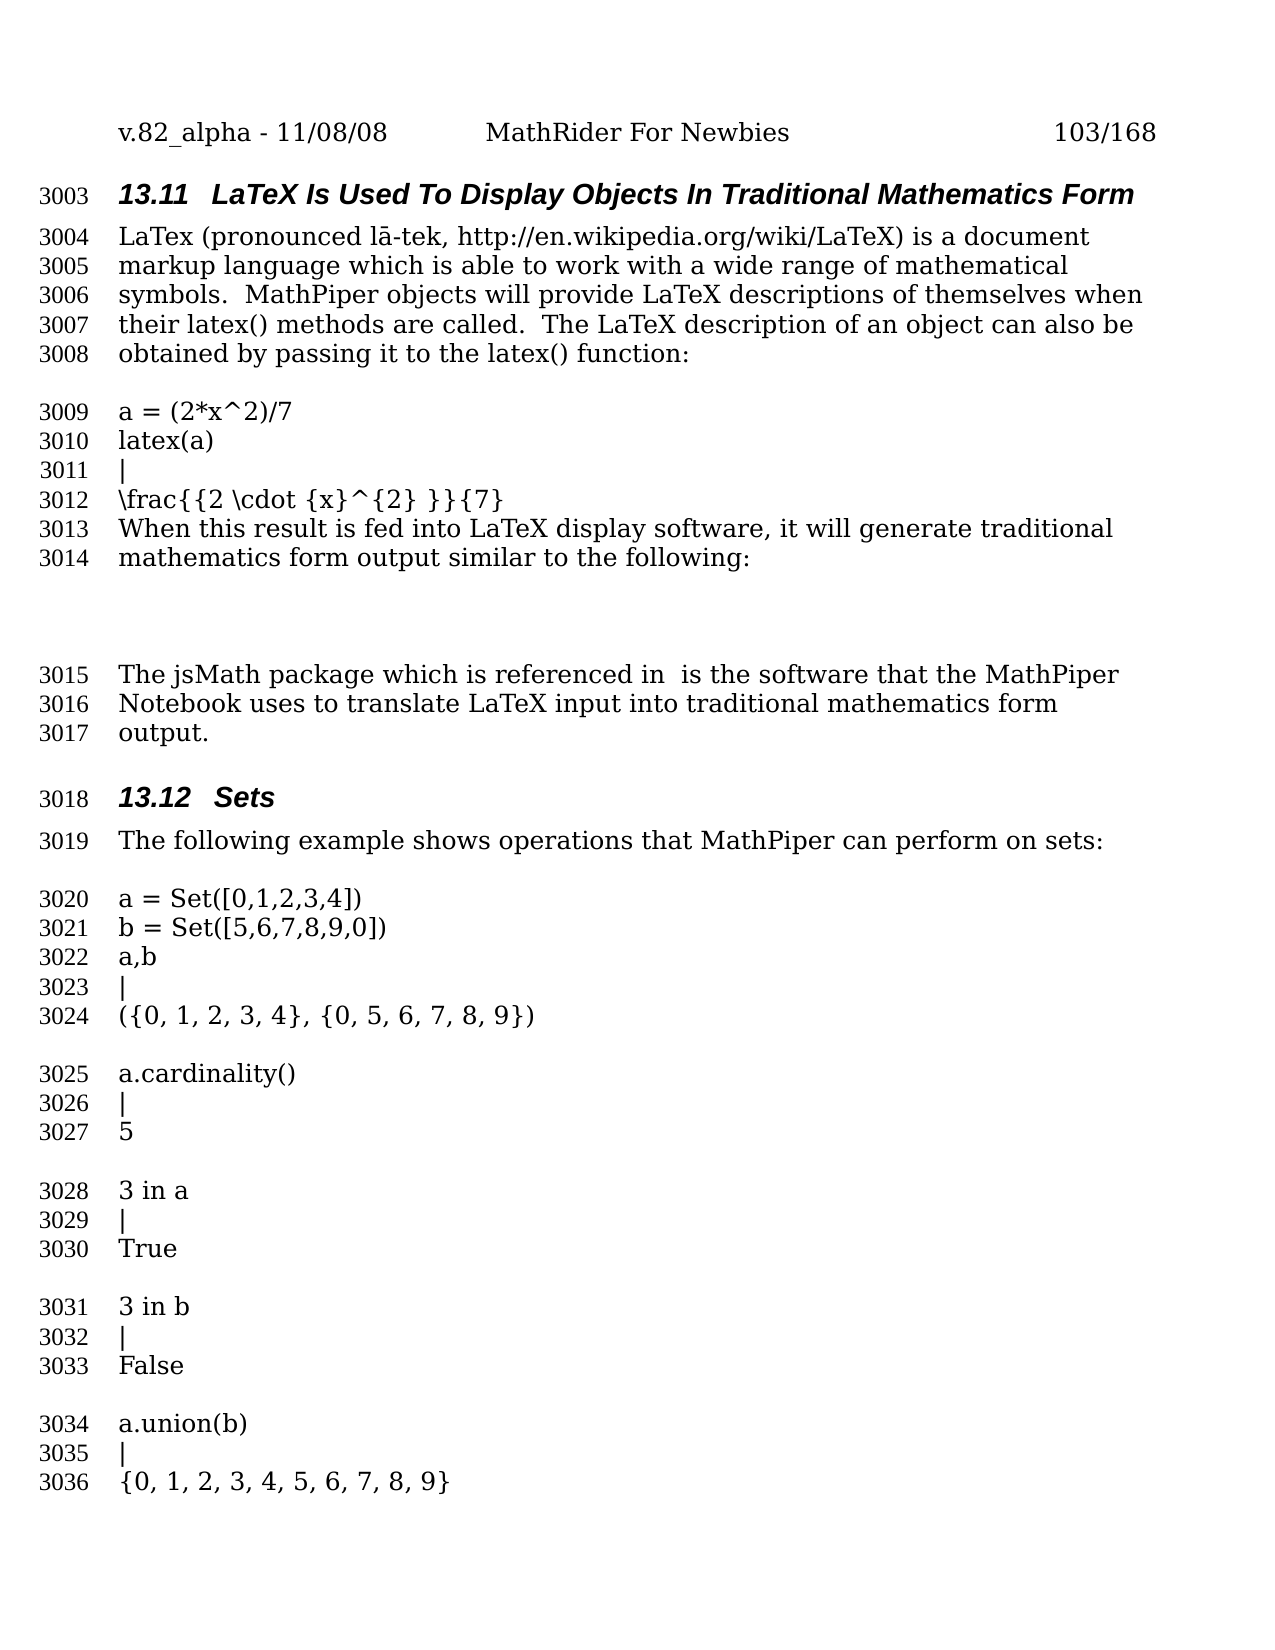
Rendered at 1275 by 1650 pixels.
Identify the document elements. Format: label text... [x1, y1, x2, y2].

text False [118, 1351, 1157, 1380]
text \frac{{2 \cdot {x}^{2} }}{7} [118, 485, 1157, 514]
text The jsMath package which is referenced in is the software that the MathPiper Notebook uses to translate LaTeX input into traditional mathematics form output. [118, 660, 1157, 747]
text 3 in b [118, 1292, 1157, 1322]
text | [118, 1438, 1157, 1467]
text | [118, 1322, 1157, 1351]
text latex(a) [118, 426, 1157, 456]
text 3 in a [118, 1176, 1157, 1205]
text a.union(b) [118, 1409, 1157, 1438]
text a = Set([0,1,2,3,4]) [118, 884, 1157, 913]
text True [118, 1234, 1157, 1263]
text a.cardinality() [118, 1059, 1157, 1088]
text {0, 1, 2, 3, 4, 5, 6, 7, 8, 9} [118, 1467, 1157, 1497]
text | [118, 972, 1157, 1001]
text | [118, 1088, 1157, 1117]
text 5 [118, 1117, 1157, 1147]
text ({0, 1, 2, 3, 4}, {0, 5, 6, 7, 8, 9}) [118, 1001, 1157, 1030]
subtitle Sets [118, 780, 1157, 814]
text | [118, 1205, 1157, 1234]
text The following example shows operations that MathPiper can perform on sets: [118, 826, 1157, 855]
subtitle LaTeX Is Used To Display Objects In Traditional Mathematics Form [118, 177, 1157, 210]
text LaTex (pronounced lā-tek, http://en.wikipedia.org/wiki/LaTeX) is a document markup language which is able to work with a wide range of mathematical symbols. MathPiper objects will provide LaTeX descriptions of themselves when their latex() methods are called. The LaTeX description of an object can also be obtained by passing it to the latex() function: [118, 222, 1157, 368]
text a = (2*x^2)/7 [118, 397, 1157, 426]
text When this result is fed into LaTeX display software, it will generate traditional mathematics form output similar to the following: [118, 514, 1157, 572]
text a,b [118, 942, 1157, 972]
text | [118, 456, 1157, 485]
text b = Set([5,6,7,8,9,0]) [118, 913, 1157, 942]
